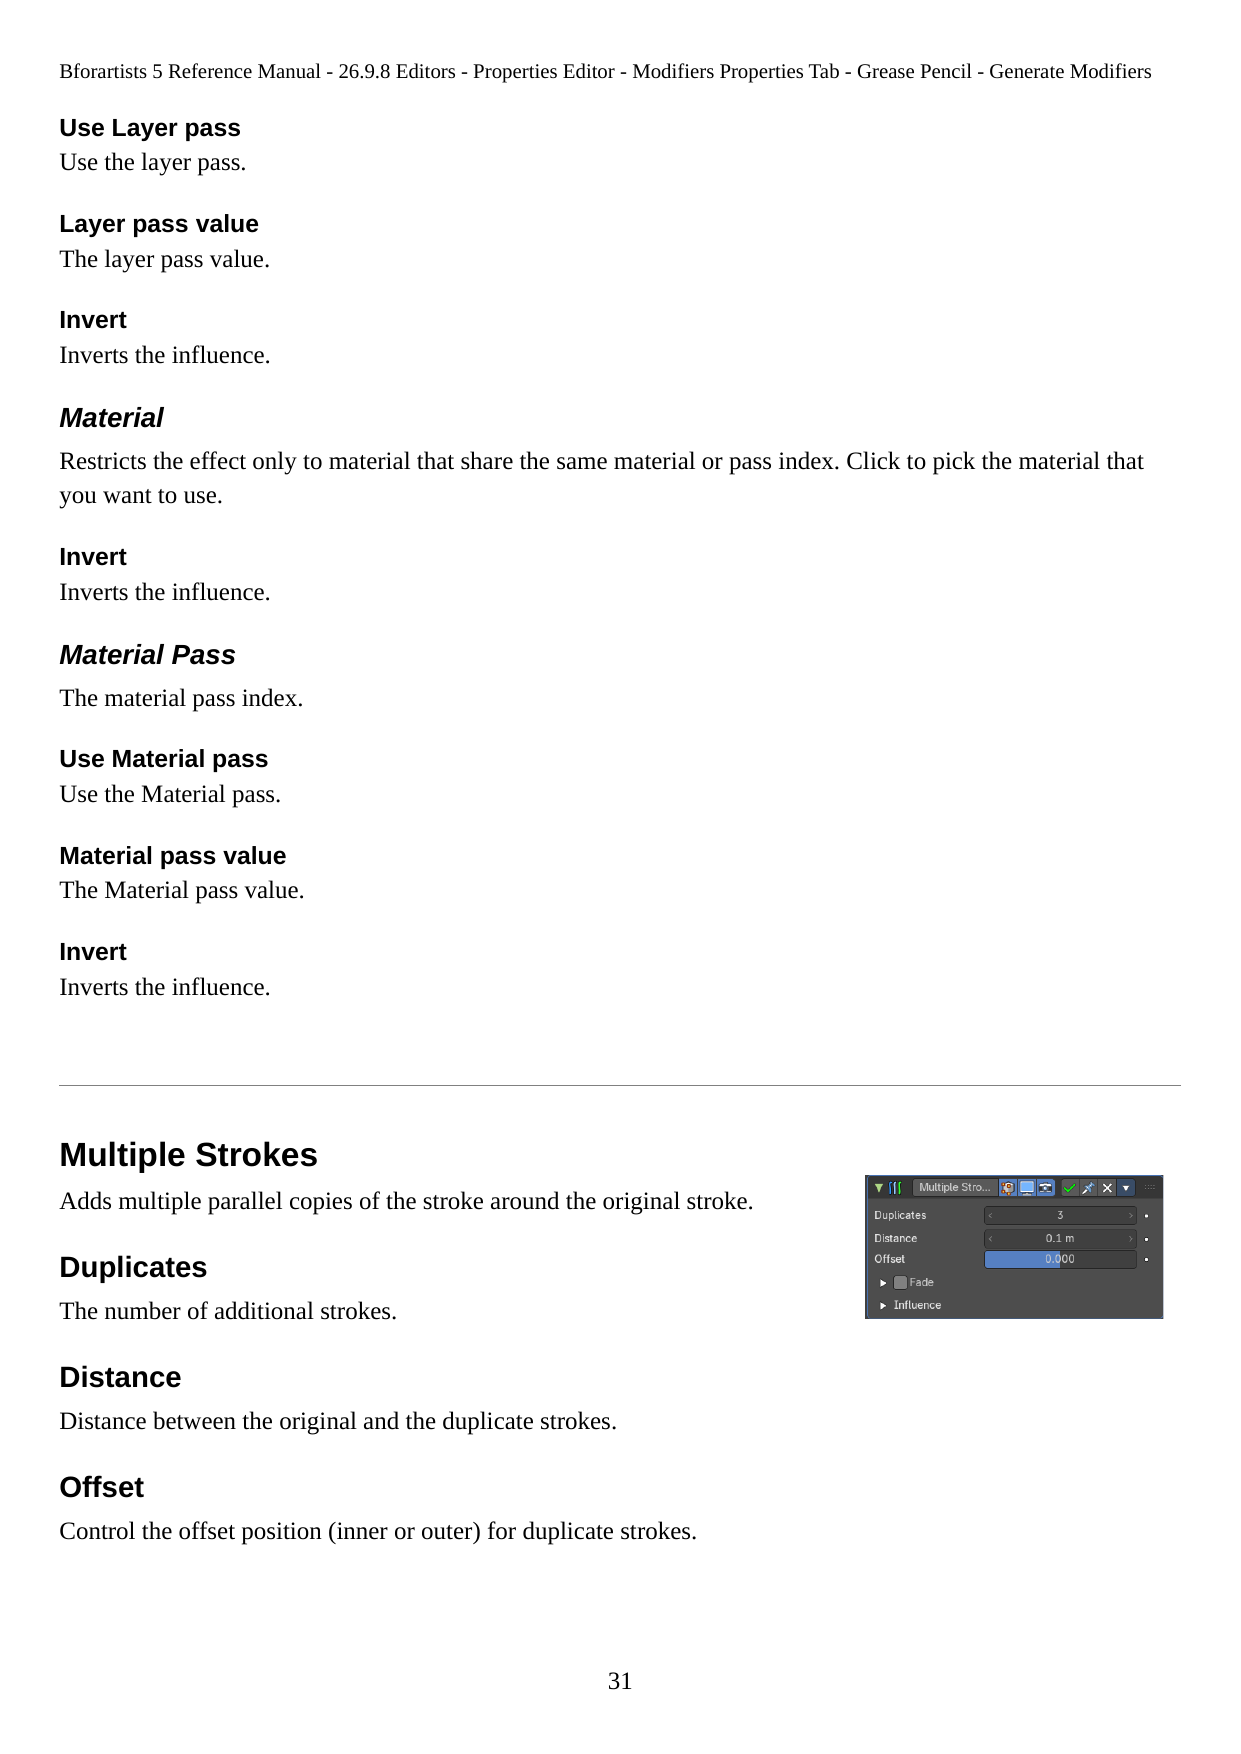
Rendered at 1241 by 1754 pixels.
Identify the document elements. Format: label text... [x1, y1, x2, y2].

subtitle [1164, 1250, 1181, 1283]
subtitle Layer pass value [59, 209, 1181, 237]
subtitle Invert [59, 937, 1181, 966]
subtitle Material Pass [59, 638, 1181, 670]
subtitle Invert [59, 542, 1181, 571]
subtitle Use Material pass [59, 744, 1181, 773]
text Inverts the influence. [59, 340, 1181, 369]
subtitle Multiple Strokes [59, 1135, 1181, 1174]
text Adds multiple parallel copies of the stroke around the original stroke. [59, 1186, 865, 1215]
text Use the Material pass. [59, 779, 1181, 808]
text Inverts the influence. [59, 577, 1181, 606]
text Control the offset position (inner or outer) for duplicate strokes. [59, 1516, 1181, 1544]
subtitle Material [59, 402, 1181, 433]
text The Material pass value. [59, 876, 1181, 904]
text Use the layer pass. [59, 147, 1181, 176]
text Restricts the effect only to material that share the same material or pass index. Click to pick the material that you want to use. [59, 446, 1181, 509]
text The material pass index. [59, 683, 1181, 712]
subtitle Use Layer pass [59, 113, 1181, 141]
text Inverts the influence. [59, 972, 1181, 1001]
picture [865, 1175, 1164, 1319]
subtitle Distance [59, 1360, 1181, 1393]
subtitle Offset [59, 1469, 1181, 1503]
text The number of additional strokes. [59, 1296, 1181, 1325]
text Distance between the original and the duplicate strokes. [59, 1406, 1181, 1435]
text The layer pass value. [59, 244, 1181, 272]
subtitle Invert [59, 305, 1181, 334]
subtitle Duplicates [59, 1250, 865, 1283]
subtitle Material pass value [59, 841, 1181, 869]
